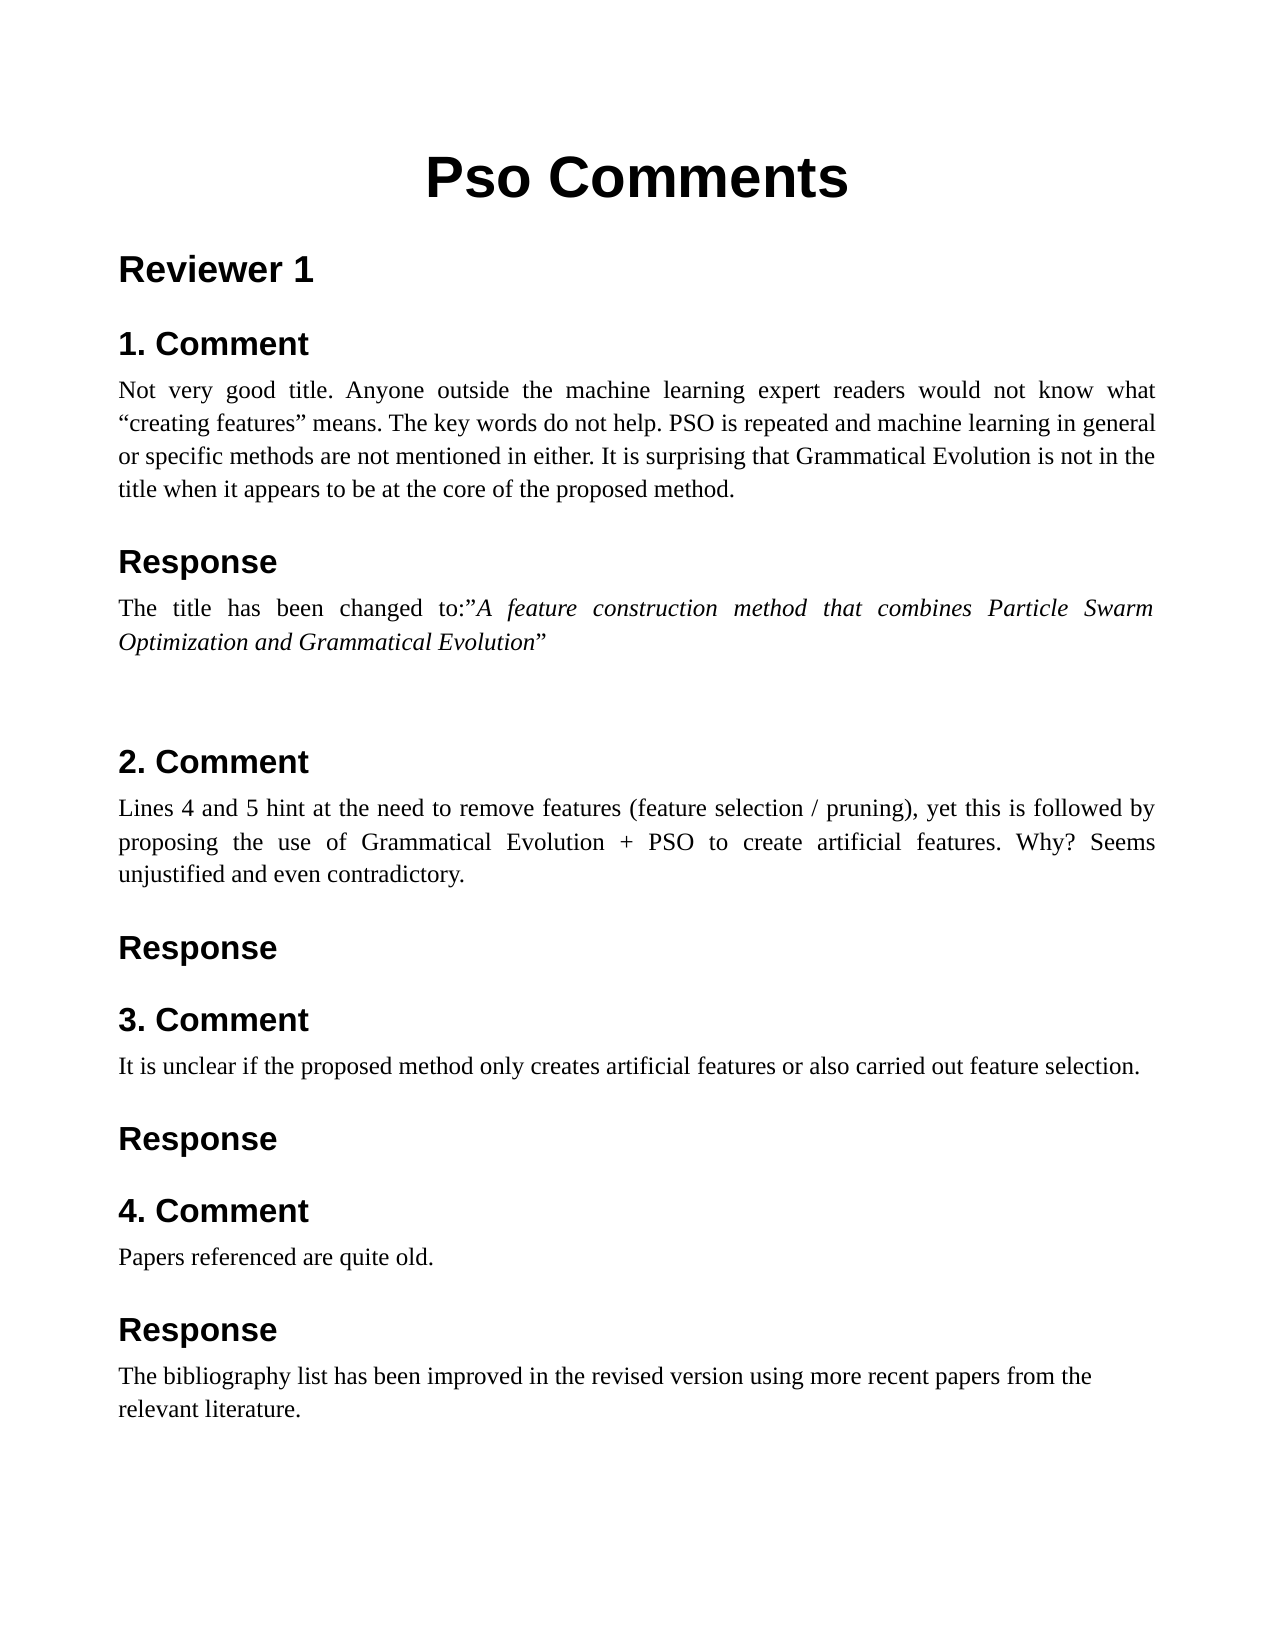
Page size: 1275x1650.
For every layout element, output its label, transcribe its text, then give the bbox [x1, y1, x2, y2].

title Pso Comments [118, 143, 1157, 210]
subtitle Response [118, 543, 1157, 581]
subtitle Response [118, 1119, 1157, 1158]
subtitle Reviewer 1 [118, 248, 1157, 291]
subtitle 4. Comment [118, 1191, 1157, 1229]
subtitle 1. Comment [118, 324, 1157, 363]
subtitle 3. Comment [118, 1000, 1157, 1038]
text Not very good title. Anyone outside the machine learning expert readers would not know what “creating features” means. The key words do not help. PSO is repeated and machine learning in general or specific methods are not mentioned in either. It is surprising that Grammatical Evolution is not in the title when it appears to be at the core of the proposed method. [118, 375, 1157, 503]
subtitle Response [118, 1310, 1157, 1349]
text It is unclear if the proposed method only creates artificial features or also carried out feature selection. [118, 1051, 1157, 1079]
text Lines 4 and 5 hint at the need to remove features (feature selection / pruning), yet this is followed by proposing the use of Grammatical Evolution + PSO to create artificial features. Why? Seems unjustified and even contradictory. [118, 793, 1157, 888]
text The title has been changed to:”A feature construction method that combines Particle Swarm Optimization and Grammatical Evolution” [118, 593, 1157, 655]
text Papers referenced are quite old. [118, 1242, 1157, 1271]
subtitle Response [118, 928, 1157, 966]
subtitle 2. Comment [118, 743, 1157, 781]
text The bibliography list has been improved in the revised version using more recent papers from the relevant literature. [118, 1361, 1157, 1423]
